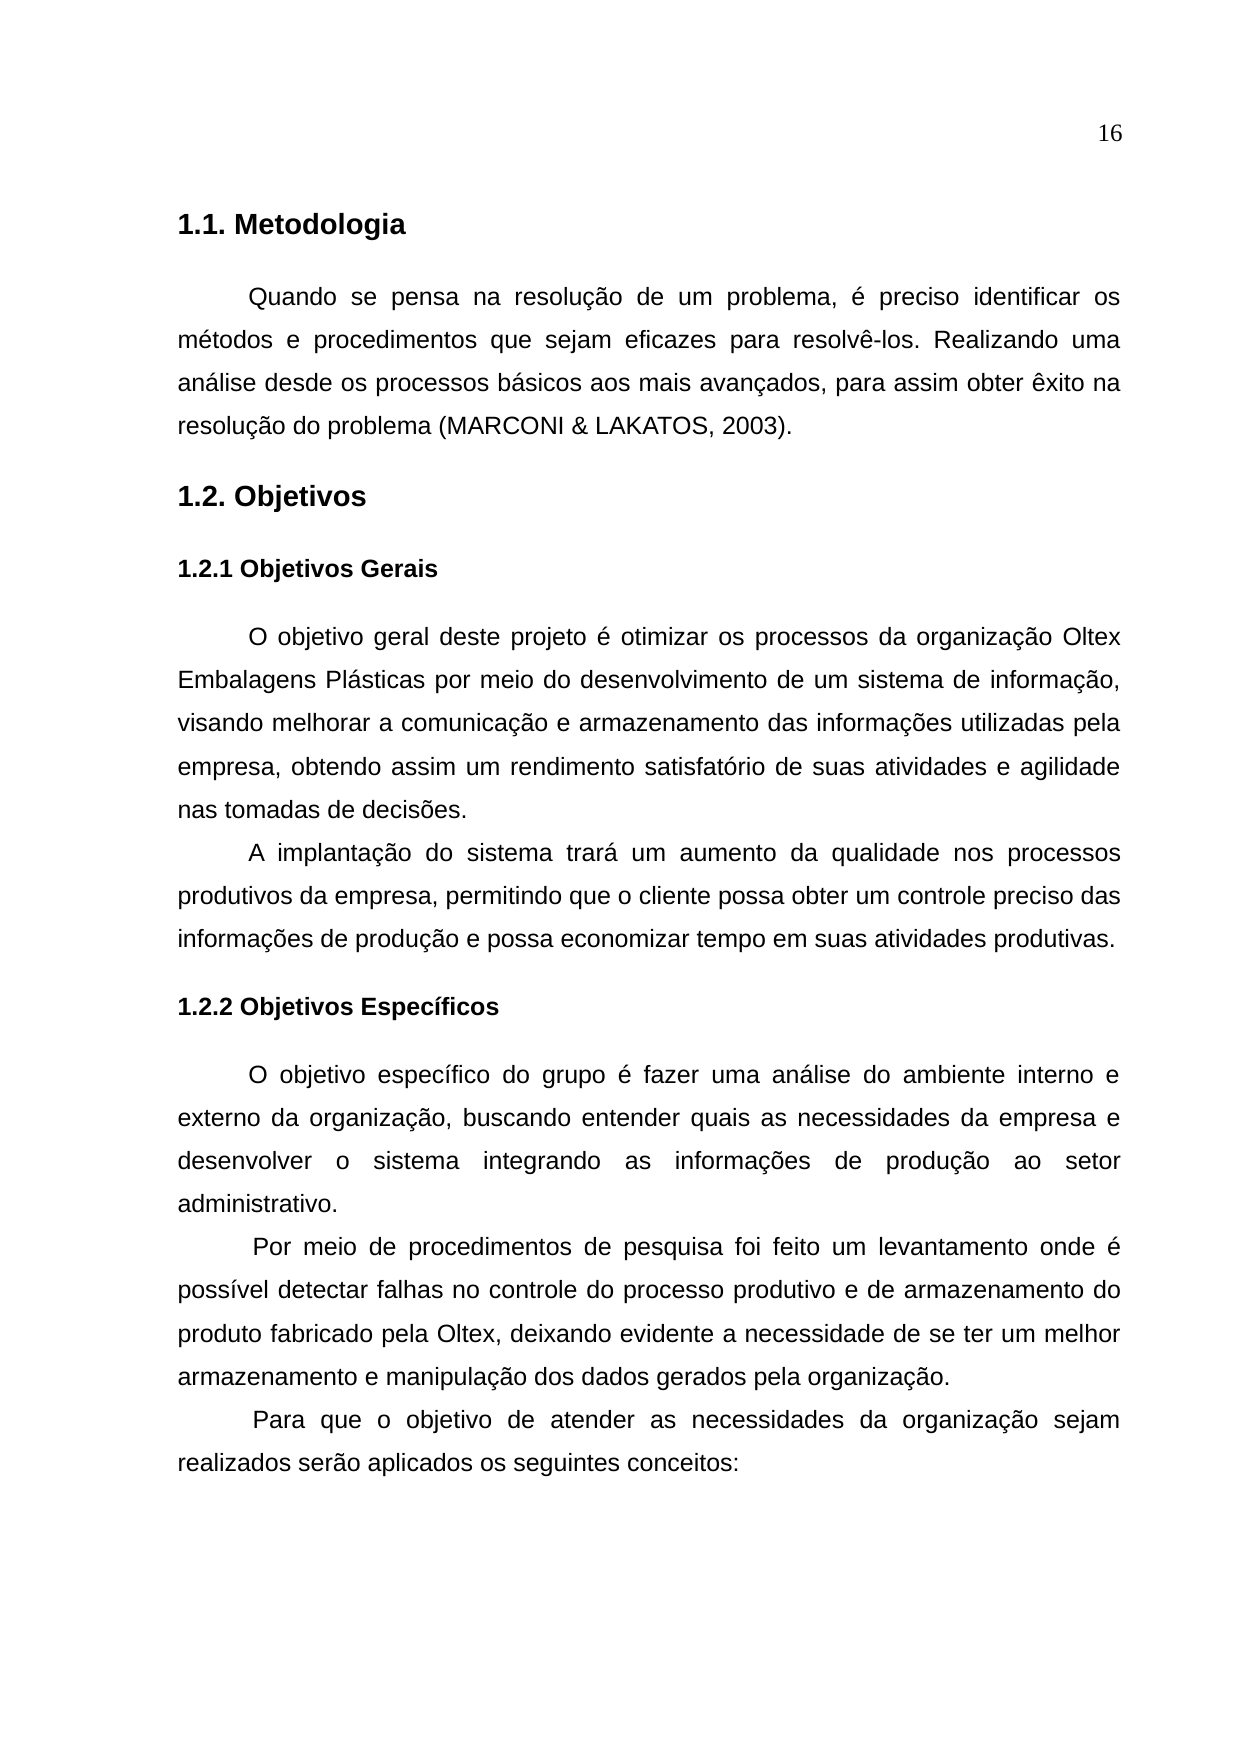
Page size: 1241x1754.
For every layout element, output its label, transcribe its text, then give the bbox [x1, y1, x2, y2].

subtitle 1.2.1 Objetivos Gerais [177, 554, 1122, 583]
text Quando se pensa na resolução de um problema, é preciso identificar os métodos e procedimentos que sejam eficazes para resolvê-los. Realizando uma análise desde os processos básicos aos mais avançados, para assim obter êxito na resolução do problema (MARCONI & LAKATOS, 2003). [177, 282, 1122, 440]
subtitle 1.2.2 Objetivos Específicos [177, 992, 1122, 1021]
text Para que o objetivo de atender as necessidades da organização sejam realizados serão aplicados os seguintes conceitos: [177, 1405, 1122, 1477]
text O objetivo geral deste projeto é otimizar os processos da organização Oltex Embalagens Plásticas por meio do desenvolvimento de um sistema de informação, visando melhorar a comunicação e armazenamento das informações utilizadas pela empresa, obtendo assim um rendimento satisfatório de suas atividades e agilidade nas tomadas de decisões. [177, 622, 1122, 823]
subtitle 1.2. Objetivos [177, 479, 1122, 513]
text Por meio de procedimentos de pesquisa foi feito um levantamento onde é possível detectar falhas no controle do processo produtivo e de armazenamento do produto fabricado pela Oltex, deixando evidente a necessidade de se ter um melhor armazenamento e manipulação dos dados gerados pela organização. [177, 1232, 1122, 1390]
text A implantação do sistema trará um aumento da qualidade nos processos produtivos da empresa, permitindo que o cliente possa obter um controle preciso das informações de produção e possa economizar tempo em suas atividades produtivas. [177, 838, 1122, 953]
text O objetivo específico do grupo é fazer uma análise do ambiente interno e externo da organização, buscando entender quais as necessidades da empresa e desenvolver o sistema integrando as informações de produção ao setor administrativo. [177, 1060, 1122, 1218]
subtitle 1.1. Metodologia [177, 207, 1122, 240]
